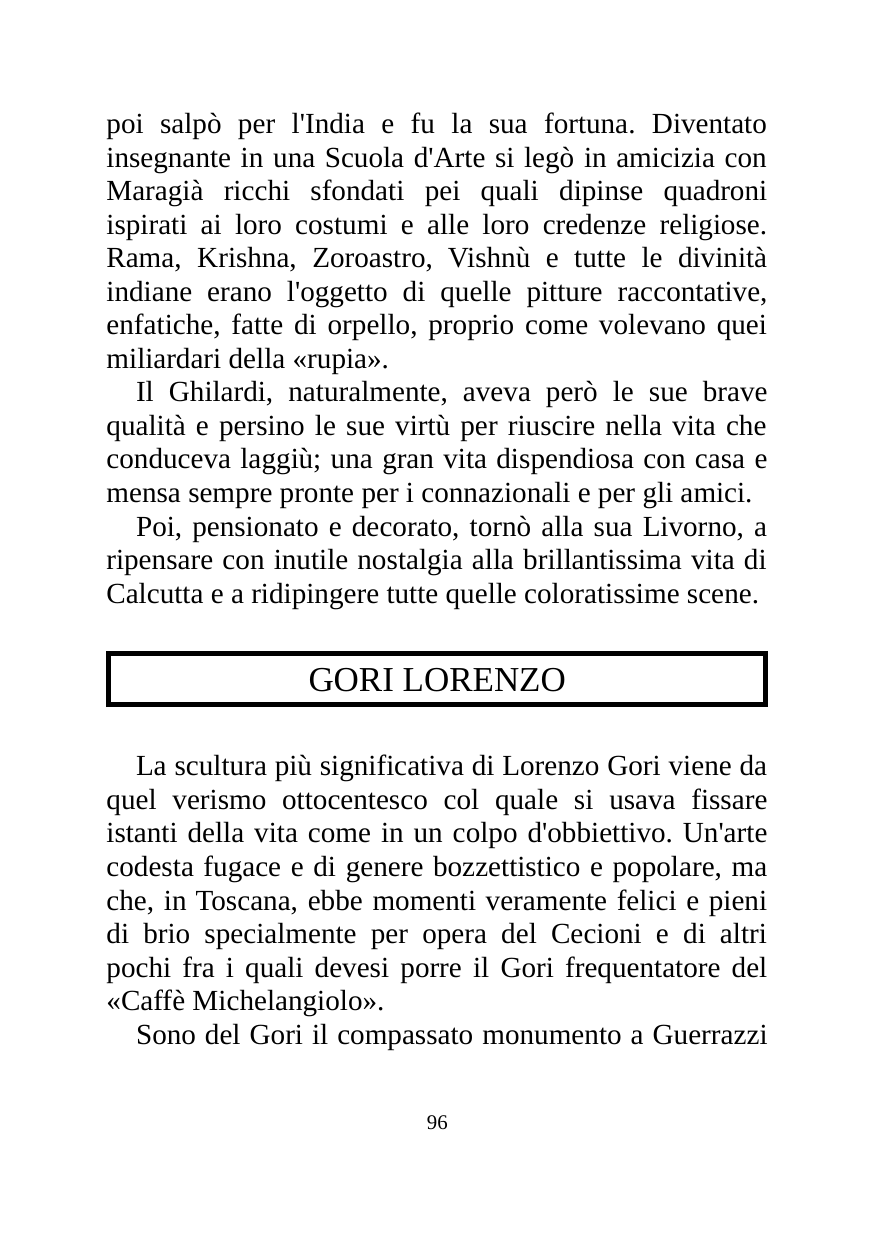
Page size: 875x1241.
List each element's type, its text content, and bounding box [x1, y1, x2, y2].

text Sono del Gori il compassato monumento a Guerrazzi [106, 1017, 768, 1050]
text Poi, pensionato e decorato, tornò alla sua Livorno, a ripensare con inutile nostalgia alla brillantissima vita di Calcutta e a ridipingere tutte quelle coloratissime scene. [106, 509, 768, 609]
text poi salpò per l'India e fu la sua fortuna. Diventato insegnante in una Scuola d'Arte si legò in amicizia con Maragià ricchi sfondati pei quali dipinse quadroni ispirati ai loro costumi e alle loro credenze religiose. Rama, Krishna, Zoroastro, Vishnù e tutte le divinità indiane erano l'oggetto di quelle pitture raccontative, enfatiche, fatte di orpello, proprio come volevano quei miliardari della «rupia». [106, 106, 768, 374]
text La scultura più significativa di Lorenzo Gori viene da quel verismo ottocentesco col quale si usava fissare istanti della vita come in un colpo d'obbiettivo. Un'arte codesta fugace e di genere bozzettistico e popolare, ma che, in Toscana, ebbe momenti veramente felici e pieni di brio specialmente per opera del Cecioni e di altri pochi fra i quali devesi porre il Gori frequentatore del «Caffè Michelangiolo». [106, 748, 768, 1017]
subtitle GORI LORENZO [111, 656, 763, 702]
text Il Ghilardi, naturalmente, aveva però le sue brave qualità e persino le sue virtù per riuscire nella vita che conduceva laggiù; una gran vita dispendiosa con casa e mensa sempre pronte per i connazionali e per gli amici. [106, 374, 768, 509]
